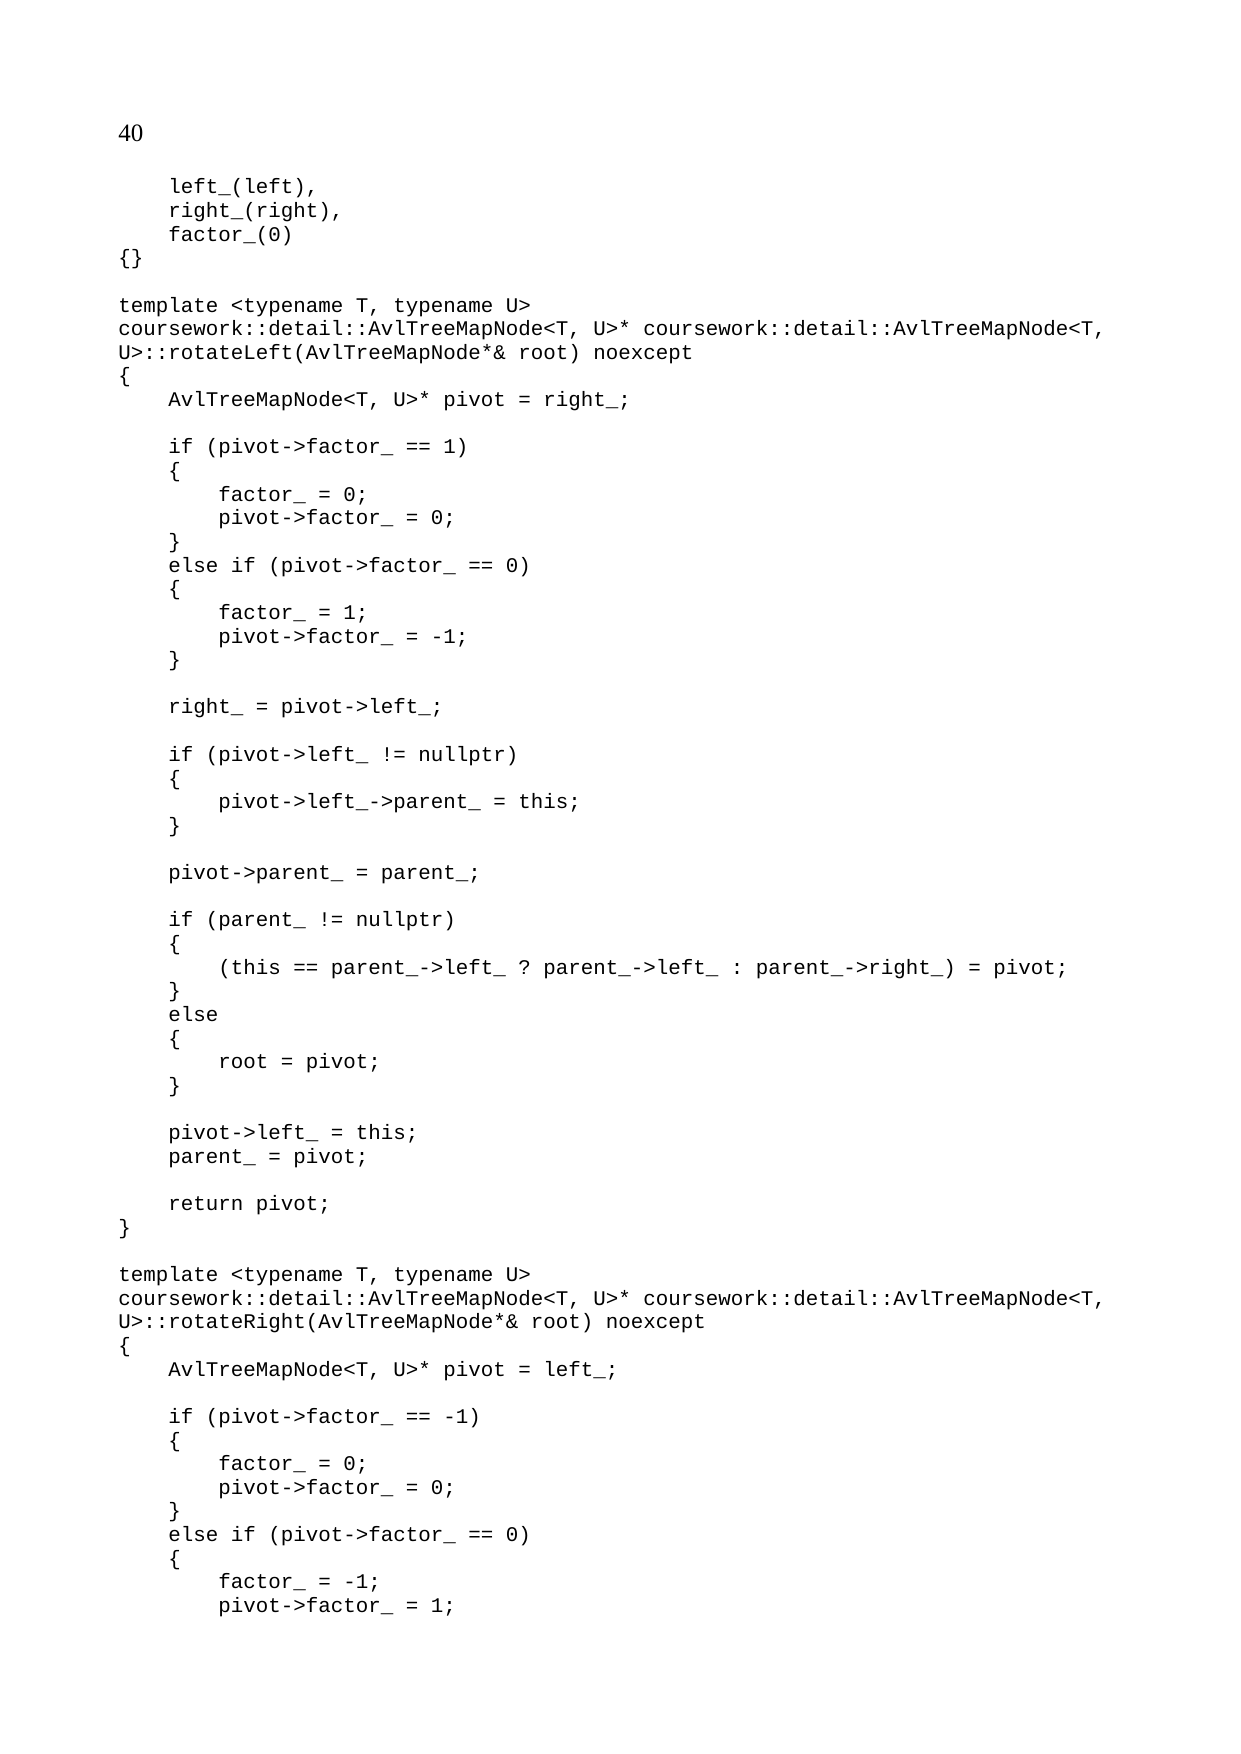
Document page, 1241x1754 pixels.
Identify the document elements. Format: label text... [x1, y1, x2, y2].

text else [118, 1004, 1122, 1028]
text } [118, 531, 1122, 555]
text } [118, 649, 1122, 673]
text { [118, 767, 1122, 791]
text coursework::detail::AvlTreeMapNode<T, U>* coursework::detail::AvlTreeMapNode<T, U>::rotateRight(AvlTreeMapNode*& root) noexcept [118, 1288, 1122, 1335]
text left_(left), [118, 176, 1122, 200]
text } [118, 1501, 1122, 1524]
text pivot->left_ = this; [118, 1122, 1122, 1146]
text { [118, 1548, 1122, 1571]
text if (pivot->factor_ == 1) [118, 436, 1122, 460]
text else if (pivot->factor_ == 0) [118, 1524, 1122, 1548]
text pivot->factor_ = -1; [118, 626, 1122, 649]
text { [118, 1335, 1122, 1359]
text (this == parent_->left_ ? parent_->left_ : parent_->right_) = pivot; [118, 957, 1122, 980]
text else if (pivot->factor_ == 0) [118, 555, 1122, 578]
text root = pivot; [118, 1051, 1122, 1075]
text { [118, 578, 1122, 602]
text pivot->left_->parent_ = this; [118, 791, 1122, 815]
text { [118, 933, 1122, 957]
text factor_ = -1; [118, 1571, 1122, 1595]
text { [118, 460, 1122, 484]
text parent_ = pivot; [118, 1146, 1122, 1169]
text template <typename T, typename U> [118, 1264, 1122, 1288]
text { [118, 1028, 1122, 1051]
text factor_(0) [118, 224, 1122, 247]
text factor_ = 0; [118, 484, 1122, 507]
text pivot->parent_ = parent_; [118, 862, 1122, 886]
text return pivot; [118, 1193, 1122, 1217]
text } [118, 815, 1122, 838]
text { [118, 366, 1122, 389]
text } [118, 1075, 1122, 1098]
text pivot->factor_ = 0; [118, 507, 1122, 531]
text if (pivot->factor_ == -1) [118, 1406, 1122, 1429]
text coursework::detail::AvlTreeMapNode<T, U>* coursework::detail::AvlTreeMapNode<T, U>::rotateLeft(AvlTreeMapNode*& root) noexcept [118, 318, 1122, 366]
text right_(right), [118, 200, 1122, 224]
text } [118, 1217, 1122, 1240]
text {} [118, 247, 1122, 271]
text AvlTreeMapNode<T, U>* pivot = right_; [118, 389, 1122, 413]
text } [118, 980, 1122, 1004]
text factor_ = 0; [118, 1453, 1122, 1477]
text AvlTreeMapNode<T, U>* pivot = left_; [118, 1359, 1122, 1382]
text pivot->factor_ = 1; [118, 1595, 1122, 1619]
text pivot->factor_ = 0; [118, 1477, 1122, 1501]
text template <typename T, typename U> [118, 294, 1122, 318]
text factor_ = 1; [118, 602, 1122, 626]
text if (pivot->left_ != nullptr) [118, 744, 1122, 767]
text right_ = pivot->left_; [118, 697, 1122, 720]
text { [118, 1429, 1122, 1453]
text if (parent_ != nullptr) [118, 909, 1122, 933]
